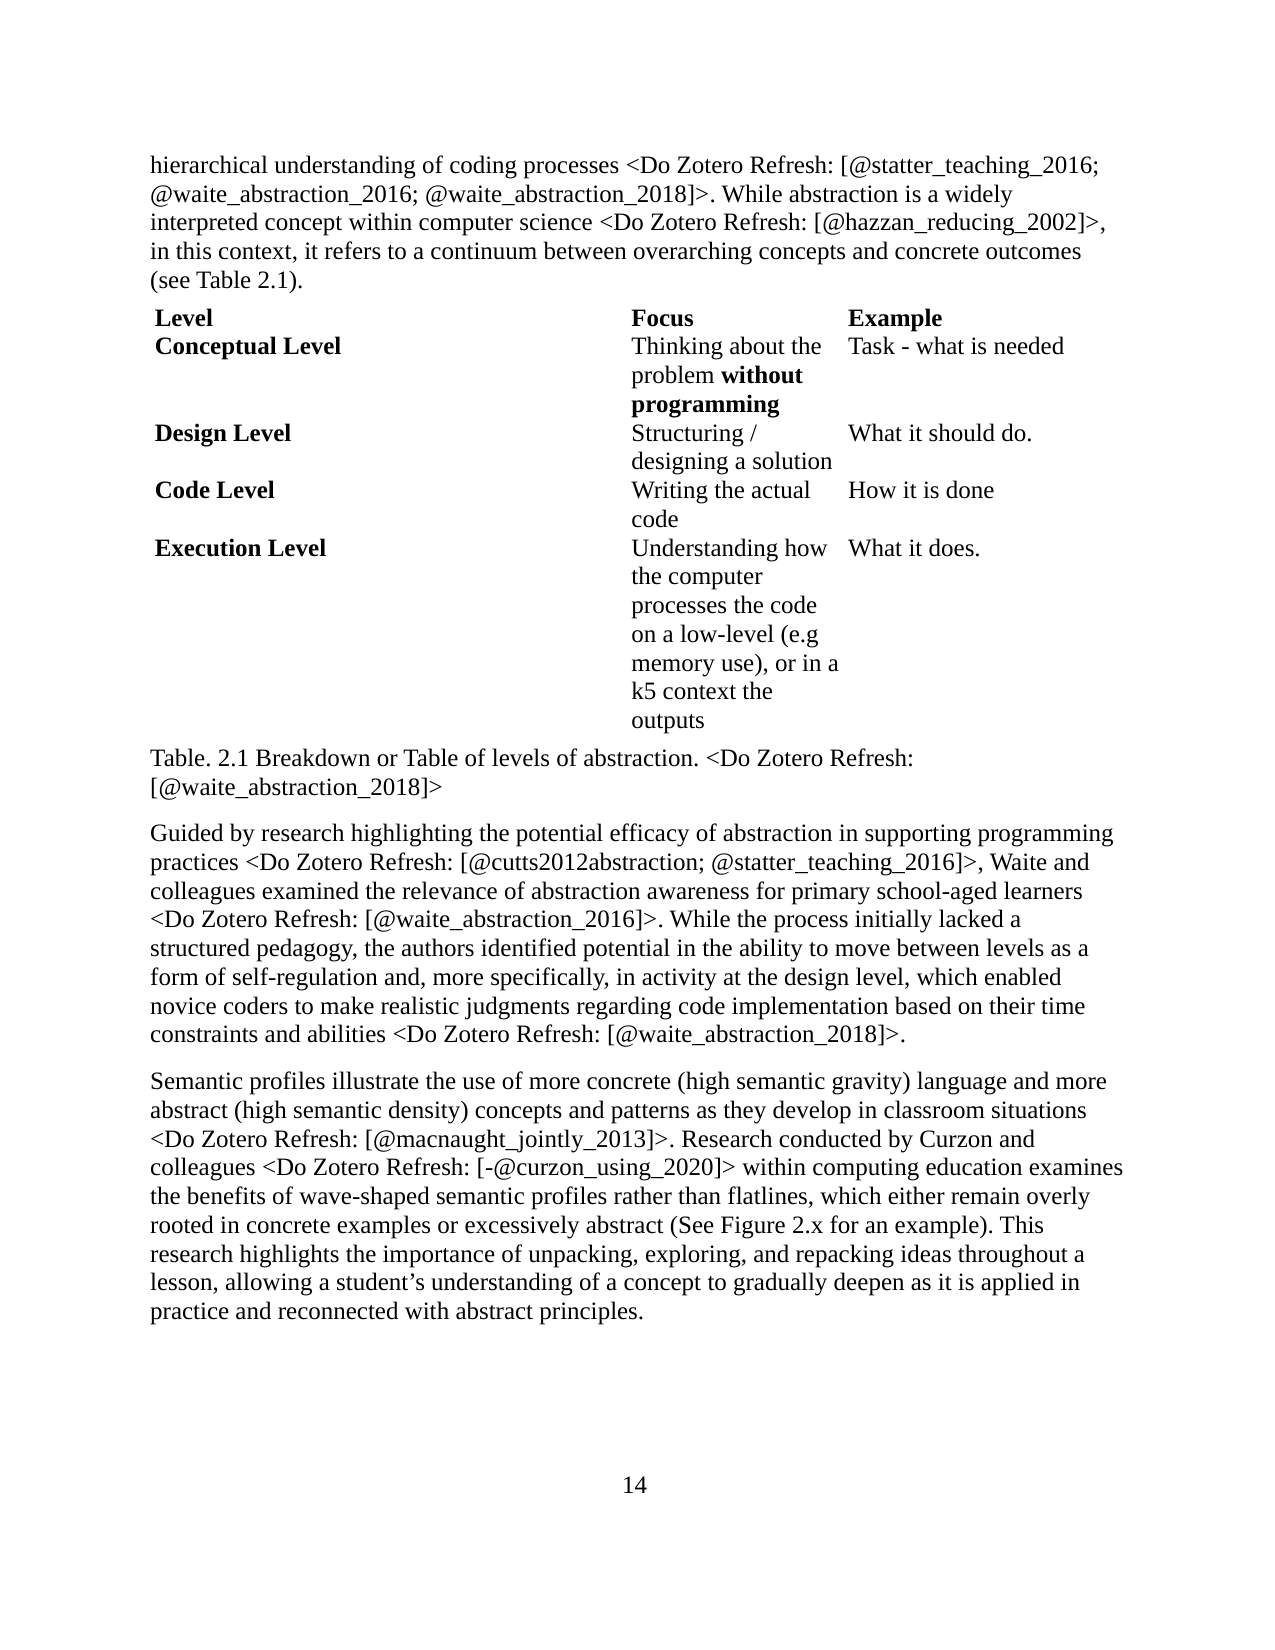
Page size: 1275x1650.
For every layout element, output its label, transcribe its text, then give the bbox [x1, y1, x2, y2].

text Guided by research highlighting the potential efficacy of abstraction in supporting programming practices <Do Zotero Refresh: [@cutts2012abstraction; @statter_teaching_2016]>, Waite and colleagues examined the relevance of abstraction awareness for primary school-aged learners <Do Zotero Refresh: [@waite_abstraction_2016]>. While the process initially lacked a structured pedagogy, the authors identified potential in the ability to move between levels as a form of self-regulation and, more specifically, in activity at the design level, which enabled novice coders to make realistic judgments regarding code implementation based on their time constraints and abilities <Do Zotero Refresh: [@waite_abstraction_2018]>. [150, 818, 1125, 1048]
table_header Focus [627, 303, 843, 331]
table_cell Understanding how the computer processes the code on a low-level (e.g memory use), or in a k5 context the outputs [627, 533, 843, 734]
table_cell Code Level [150, 475, 627, 533]
table_cell Thinking about the problem without programming [627, 331, 843, 418]
text Semantic profiles illustrate the use of more concrete (high semantic gravity) language and more abstract (high semantic density) concepts and patterns as they develop in classroom situations <Do Zotero Refresh: [@macnaught_jointly_2013]>. Research conducted by Curzon and colleagues <Do Zotero Refresh: [-@curzon_using_2020]> within computing education examines the benefits of wave-shaped semantic profiles rather than flatlines, which either remain overly rooted in concrete examples or excessively abstract (See Figure 2.x for an example). This research highlights the importance of unpacking, exploring, and repacking ideas throughout a lesson, allowing a student’s understanding of a concept to gradually deepen as it is applied in practice and reconnected with abstract principles. [150, 1066, 1125, 1325]
text Table. 2.1 Breakdown or Table of levels of abstraction. <Do Zotero Refresh: [@waite_abstraction_2018]> [150, 743, 1125, 800]
table_cell What it should do. [843, 418, 1125, 475]
table_cell Writing the actual code [627, 475, 843, 533]
text hierarchical understanding of coding processes <Do Zotero Refresh: [@statter_teaching_2016; @waite_abstraction_2016; @waite_abstraction_2018]>. While abstraction is a widely interpreted concept within computer science <Do Zotero Refresh: [@hazzan_reducing_2002]>, in this context, it refers to a continuum between overarching concepts and concrete outcomes (see Table 2.1). [150, 150, 1125, 294]
table_cell Design Level [150, 418, 627, 475]
table_cell Execution Level [150, 533, 627, 734]
table_cell Conceptual Level [150, 331, 627, 418]
table_cell What it does. [843, 533, 1125, 734]
table_cell Structuring / designing a solution [627, 418, 843, 475]
table_header Level [150, 303, 627, 331]
table_cell How it is done [843, 475, 1125, 533]
table_cell Task - what is needed [843, 331, 1125, 418]
table_header Example [843, 303, 1125, 331]
